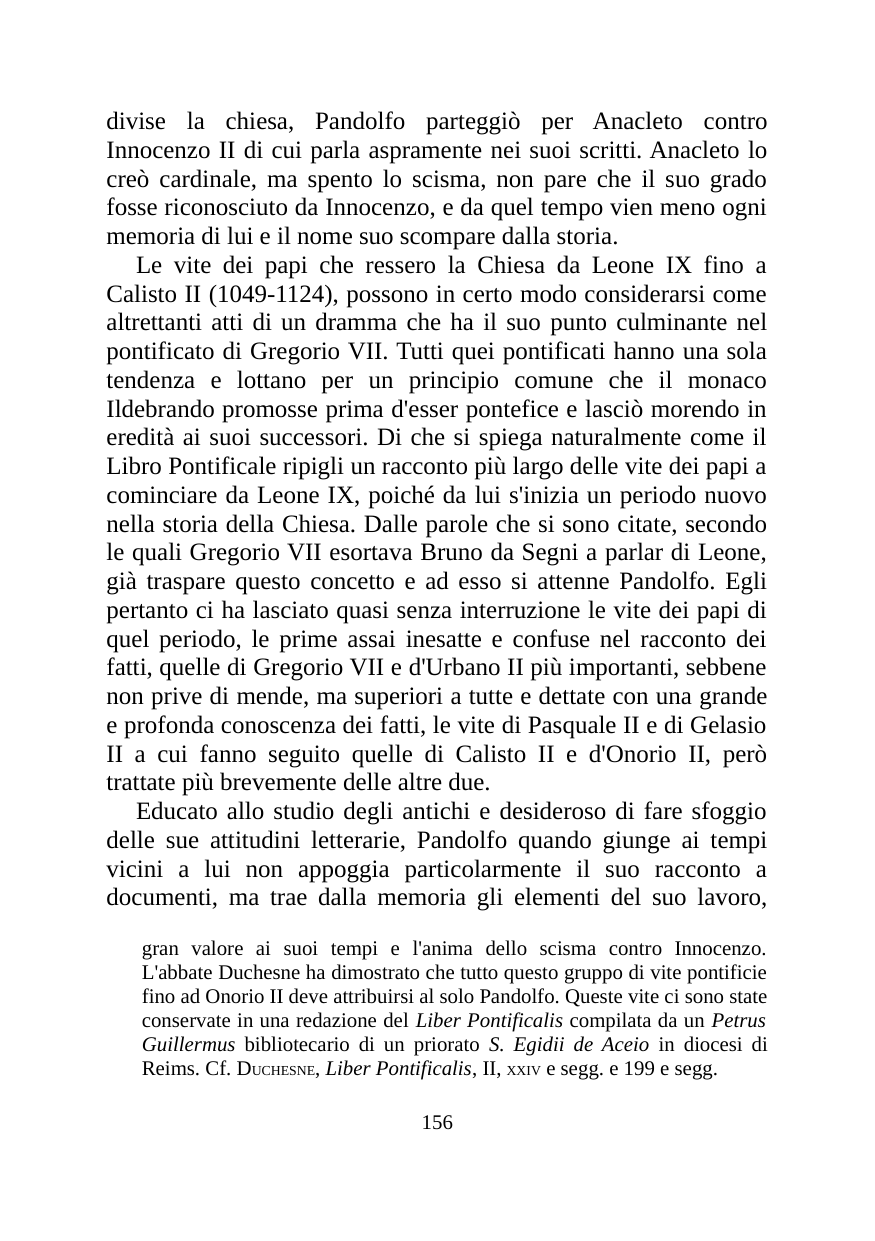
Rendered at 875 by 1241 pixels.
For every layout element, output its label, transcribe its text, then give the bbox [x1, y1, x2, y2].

text Le vite dei papi che ressero la Chiesa da Leone IX fino a Calisto II (1049-1124), possono in certo modo considerarsi come altrettanti atti di un dramma che ha il suo punto culminante nel pontificato di Gregorio VII. Tutti quei pontificati hanno una sola tendenza e lottano per un principio comune che il monaco Ildebrando promosse prima d'esser pontefice e lasciò morendo in eredità ai suoi successori. Di che si spiega naturalmente come il Libro Pontificale ripigli un racconto più largo delle vite dei papi a cominciare da Leone IX, poiché da lui s'inizia un periodo nuovo nella storia della Chiesa. Dalle parole che si sono citate, secondo le quali Gregorio VII esortava Bruno da Segni a parlar di Leone, già traspare questo concetto e ad esso si attenne Pandolfo. Egli pertanto ci ha lasciato quasi senza interruzione le vite dei papi di quel periodo, le prime assai inesatte e confuse nel racconto dei fatti, quelle di Gregorio VII e d'Urbano II più importanti, sebbene non prive di mende, ma superiori a tutte e dettate con una grande e profonda conoscenza dei fatti, le vite di Pasquale II e di Gelasio II a cui fanno seguito quelle di Calisto II e d'Onorio II, però trattate più brevemente delle altre due. [106, 250, 768, 796]
text Educato allo studio degli antichi e desideroso di fare sfoggio delle sue attitudini letterarie, Pandolfo quando giunge ai tempi vicini a lui non appoggia particolarmente il suo racconto a documenti, ma trae dalla memoria gli elementi del suo lavoro, [106, 796, 768, 911]
text divise la chiesa, Pandolfo parteggiò per Anacleto contro Innocenzo II di cui parla aspramente nei suoi scritti. Anacleto lo creò cardinale, ma spento lo scisma, non pare che il suo grado fosse riconosciuto da Innocenzo, e da quel tempo vien meno ogni memoria di lui e il nome suo scompare dalla storia. [106, 106, 768, 250]
text gran valore ai suoi tempi e l'anima dello scisma contro Innocenzo. L'abbate Duchesne ha dimostrato che tutto questo gruppo di vite pontificie fino ad Onorio II deve attribuirsi al solo Pandolfo. Queste vite ci sono state conservate in una redazione del Liber Pontificalis compilata da un Petrus Guillermus bibliotecario di un priorato S. Egidii de Aceio in diocesi di Reims. Cf. Duchesne, Liber Pontificalis, II, xxiv e segg. e 199 e segg. [106, 936, 768, 1080]
